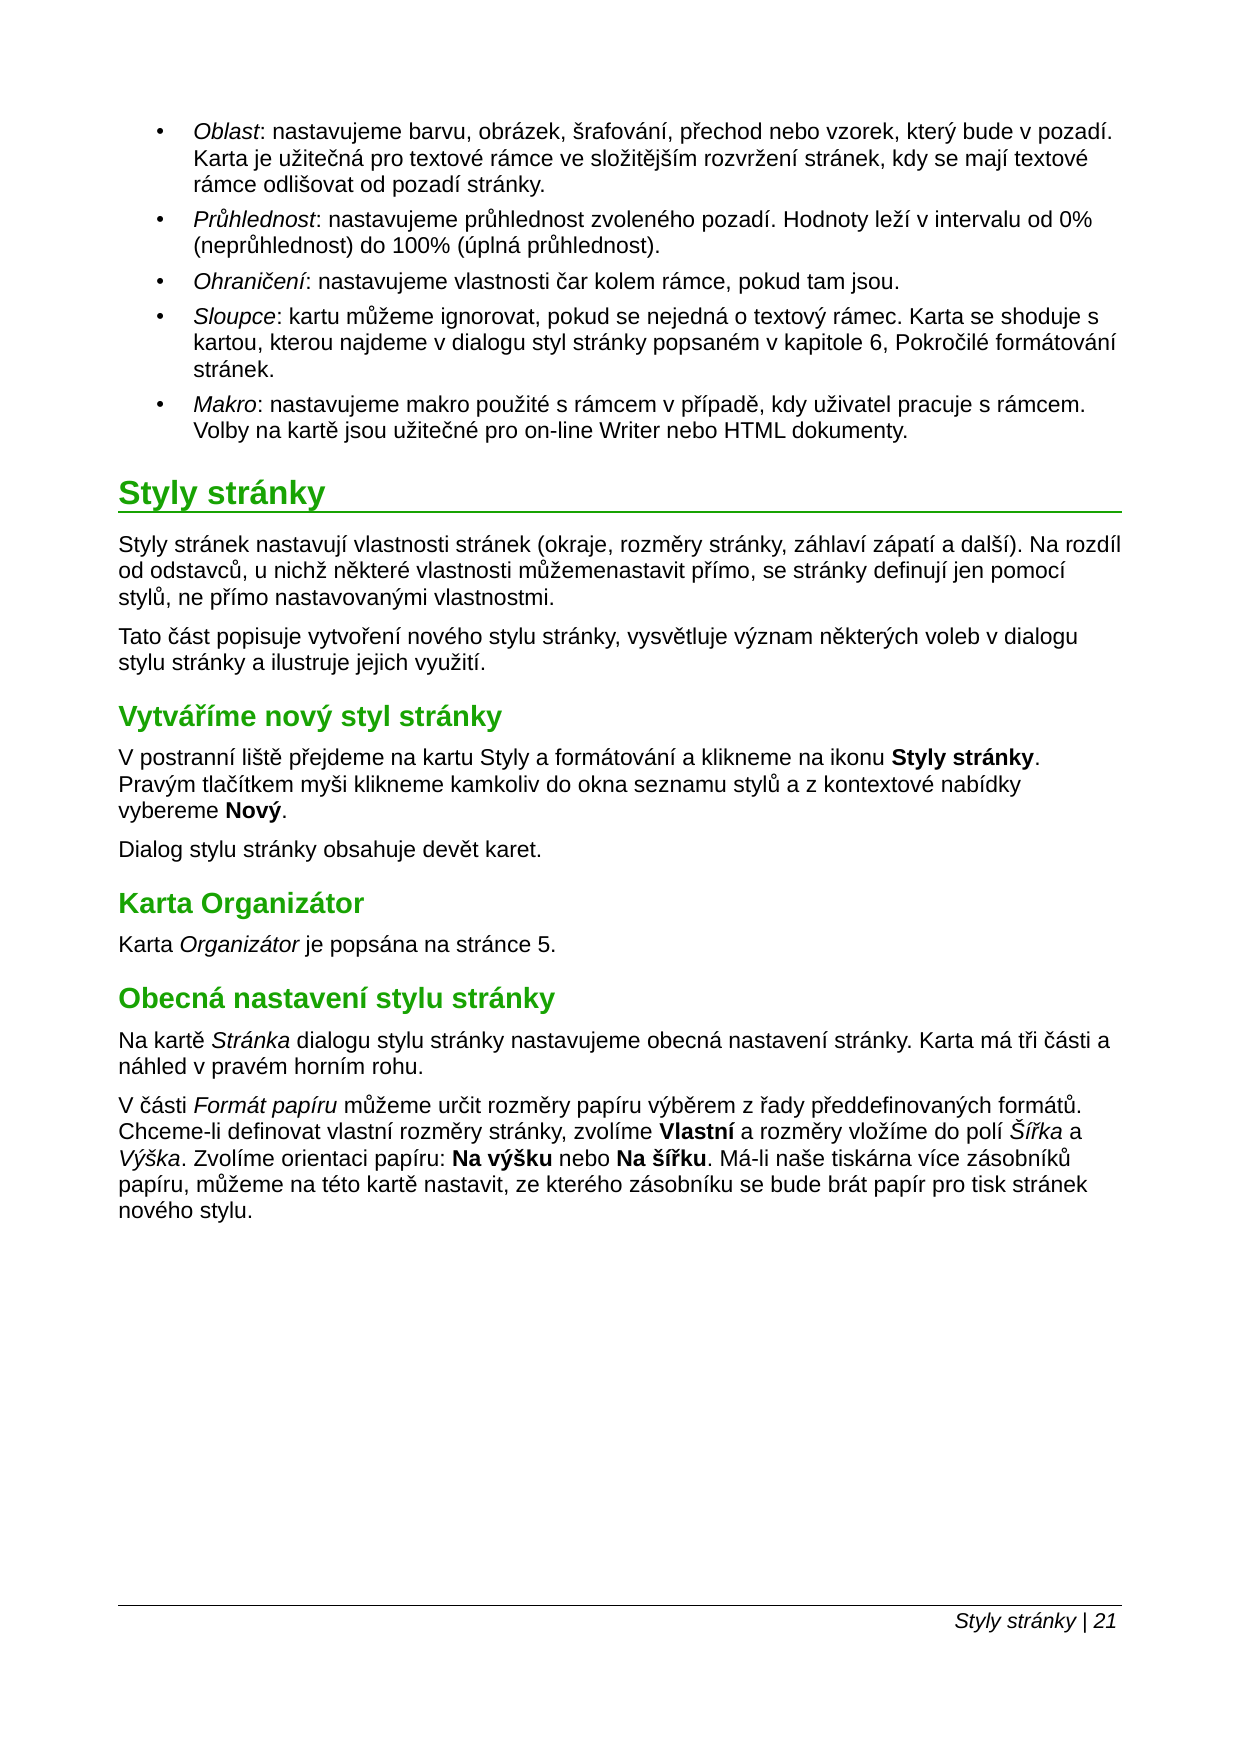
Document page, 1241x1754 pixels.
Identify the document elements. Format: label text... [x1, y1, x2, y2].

text V části Formát papíru můžeme určit rozměry papíru výběrem z řady předdefinovaných formátů. Chceme-li definovat vlastní rozměry stránky, zvolíme Vlastní a rozměry vložíme do polí Šířka a Výška. Zvolíme orientaci papíru: Na výšku nebo Na šířku. Má-li naše tiskárna více zásobníků papíru, můžeme na této kartě nastavit, ze kterého zásobníku se bude brát papír pro tisk stránek nového stylu. [118, 1092, 1122, 1223]
subtitle Karta Organizátor [118, 886, 1122, 919]
list Průhlednost: nastavujeme průhlednost zvoleného pozadí. Hodnoty leží v intervalu od 0% (neprůhlednost) do 100% (úplná průhlednost). [156, 206, 1122, 259]
text Na kartě Stránka dialogu stylu stránky nastavujeme obecná nastavení stránky. Karta má tři části a náhled v pravém horním rohu. [118, 1027, 1122, 1079]
list Makro: nastavujeme makro použité s rámcem v případě, kdy uživatel pracuje s rámcem. Volby na kartě jsou užitečné pro on-line Writer nebo HTML dokumenty. [156, 391, 1122, 443]
list Sloupce: kartu můžeme ignorovat, pokud se nejedná o textový rámec. Karta se shoduje s kartou, kterou najdeme v dialogu styl stránky popsaném v kapitole 6, Pokročilé formátování stránek. [156, 303, 1122, 382]
list Ohraničení: nastavujeme vlastnosti čar kolem rámce, pokud tam jsou. [156, 268, 1122, 294]
subtitle Vytváříme nový styl stránky [118, 699, 1122, 733]
text V postranní liště přejdeme na kartu Styly a formátování a klikneme na ikonu Styly stránky. Pravým tlačítkem myši klikneme kamkoliv do okna seznamu stylů a z kontextové nabídky vybereme Nový. [118, 744, 1122, 823]
text Karta Organizátor je popsána na stránce 5. [118, 931, 1122, 958]
text Dialog stylu stránky obsahuje devět karet. [118, 836, 1122, 862]
text Styly stránek nastavují vlastnosti stránek (okraje, rozměry stránky, záhlaví zápatí a další). Na rozdíl od odstavců, u nichž některé vlastnosti můžemenastavit přímo, se stránky definují jen pomocí stylů, ne přímo nastavovanými vlastnostmi. [118, 531, 1122, 610]
subtitle Styly stránky [118, 473, 1122, 511]
text Tato část popisuje vytvoření nového stylu stránky, vysvětluje význam některých voleb v dialogu stylu stránky a ilustruje jejich využití. [118, 623, 1122, 675]
subtitle Obecná nastavení stylu stránky [118, 981, 1122, 1015]
list Oblast: nastavujeme barvu, obrázek, šrafování, přechod nebo vzorek, který bude v pozadí. Karta je užitečná pro textové rámce ve složitějším rozvržení stránek, kdy se mají textové rámce odlišovat od pozadí stránky. [156, 118, 1122, 197]
